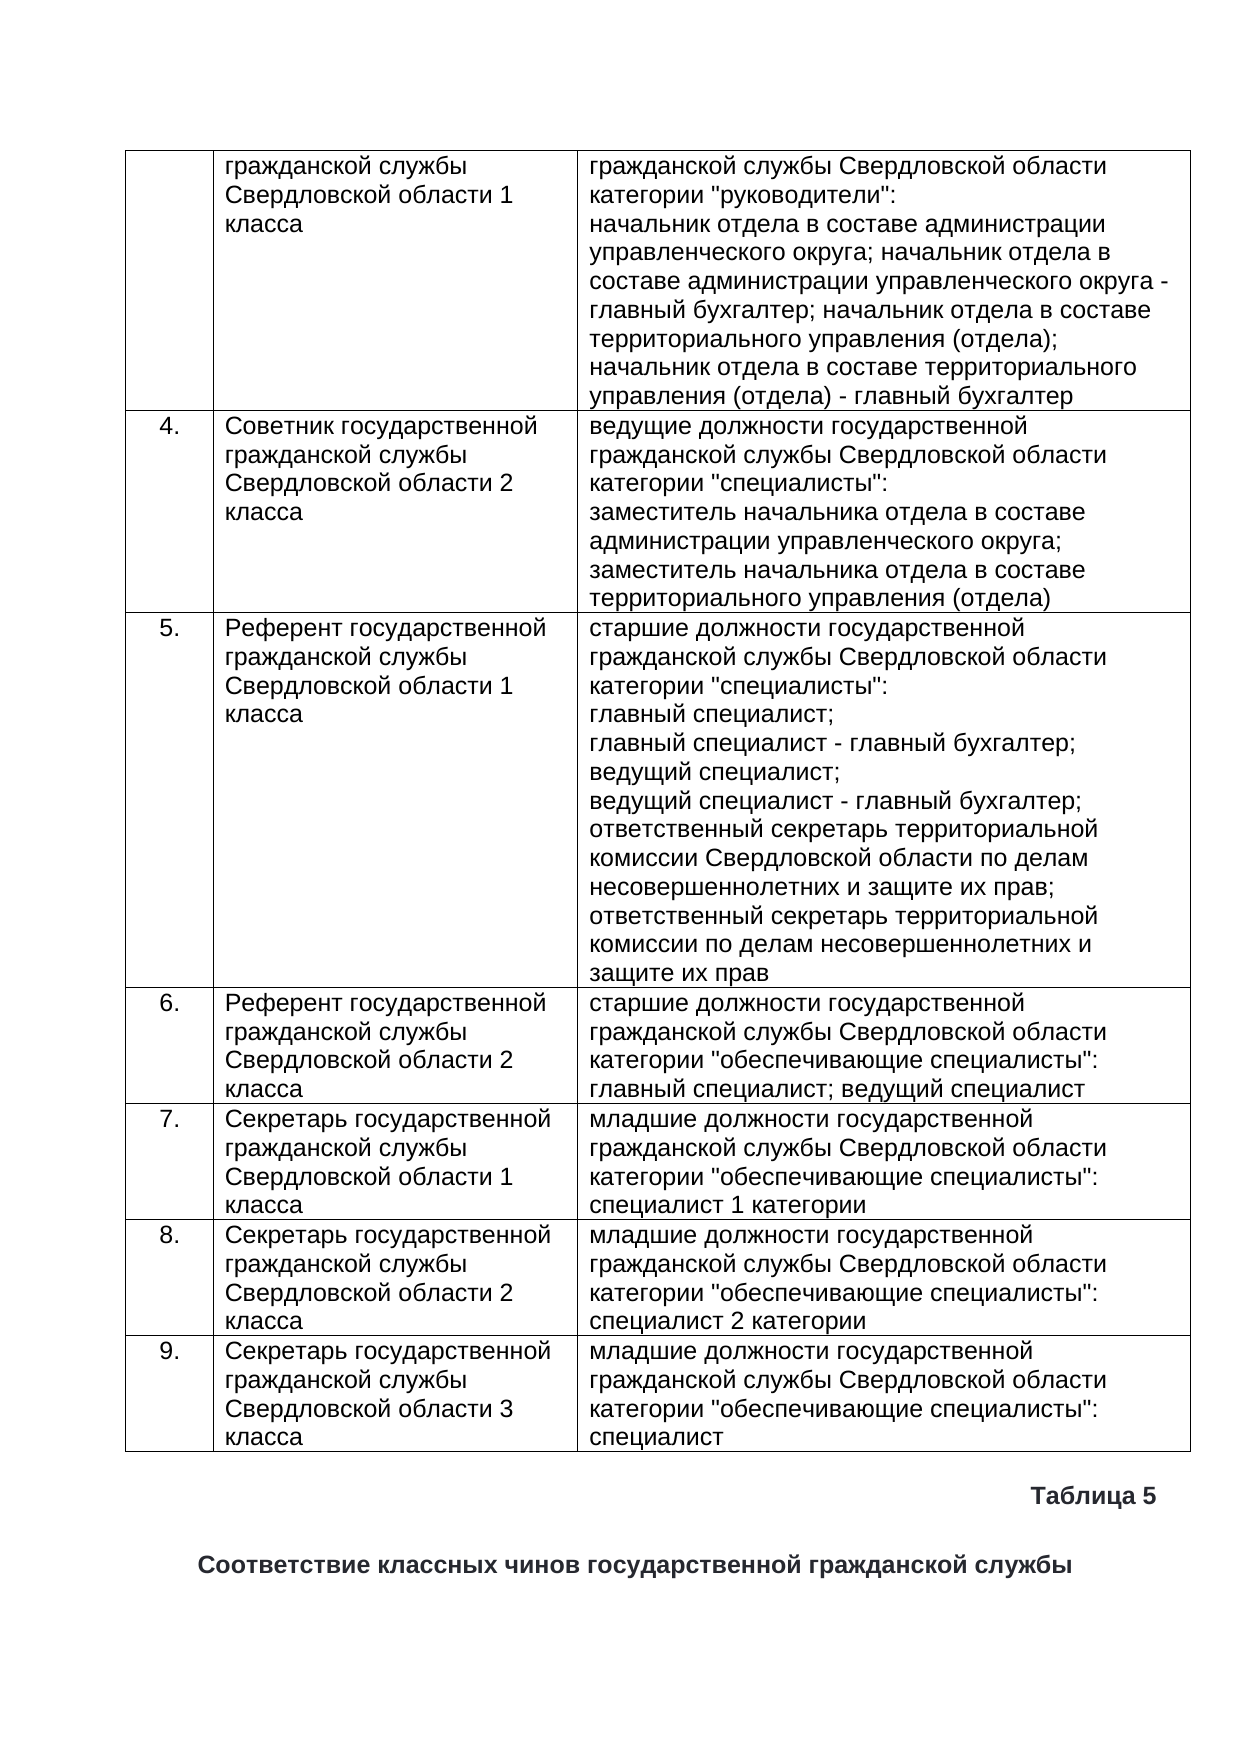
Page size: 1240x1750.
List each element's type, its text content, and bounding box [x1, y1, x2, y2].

table_cell Секретарь государственной гражданской службы Свердловской области 2 класса [214, 1220, 577, 1335]
table_cell 8. [126, 1220, 213, 1335]
table_cell Секретарь государственной гражданской службы Свердловской области 3 класса [214, 1336, 577, 1451]
table_cell 5. [126, 613, 213, 987]
table_cell старшие должности государственной гражданской службы Свердловской области категории "обеспечивающие специалисты": главный специалист; ведущий специалист [578, 988, 1190, 1103]
table_cell Секретарь государственной гражданской службы Свердловской области 1 класса [214, 1104, 577, 1219]
table_cell младшие должности государственной гражданской службы Свердловской области категории "обеспечивающие специалисты": специалист [578, 1336, 1190, 1451]
text Таблица 5 [114, 1481, 1156, 1509]
table_cell 4. [126, 411, 213, 612]
table_cell Референт государственной гражданской службы Свердловской области 1 класса [214, 613, 577, 987]
subtitle Соответствие классных чинов государственной гражданской службы [114, 1549, 1156, 1578]
table_cell [126, 151, 213, 410]
table_cell 6. [126, 988, 213, 1103]
table_cell младшие должности государственной гражданской службы Свердловской области категории "обеспечивающие специалисты": специалист 2 категории [578, 1220, 1190, 1335]
table_cell гражданской службы Свердловской области 1 класса [214, 151, 577, 410]
table_cell младшие должности государственной гражданской службы Свердловской области категории "обеспечивающие специалисты": специалист 1 категории [578, 1104, 1190, 1219]
table_cell ведущие должности государственной гражданской службы Свердловской области категории "специалисты": заместитель начальника отдела в составе администрации управленческого округа; заместитель начальника отдела в составе территориального управления (отдела) [578, 411, 1190, 612]
table_cell гражданской службы Свердловской области категории "руководители": начальник отдела в составе администрации управленческого округа; начальник отдела в составе администрации управленческого округа - главный бухгалтер; начальник отдела в составе территориального управления (отдела); начальник отдела в составе территориального управления (отдела) - главный бухгалтер [578, 151, 1190, 410]
table_cell старшие должности государственной гражданской службы Свердловской области категории "специалисты": главный специалист; главный специалист - главный бухгалтер; ведущий специалист; ведущий специалист - главный бухгалтер; ответственный секретарь территориальной комиссии Свердловской области по делам несовершеннолетних и защите их прав; ответственный секретарь территориальной комиссии по делам несовершеннолетних и защите их прав [578, 613, 1190, 987]
table_cell Советник государственной гражданской службы Свердловской области 2 класса [214, 411, 577, 612]
table_cell 9. [126, 1336, 213, 1451]
table_cell Референт государственной гражданской службы Свердловской области 2 класса [214, 988, 577, 1103]
table_cell 7. [126, 1104, 213, 1219]
